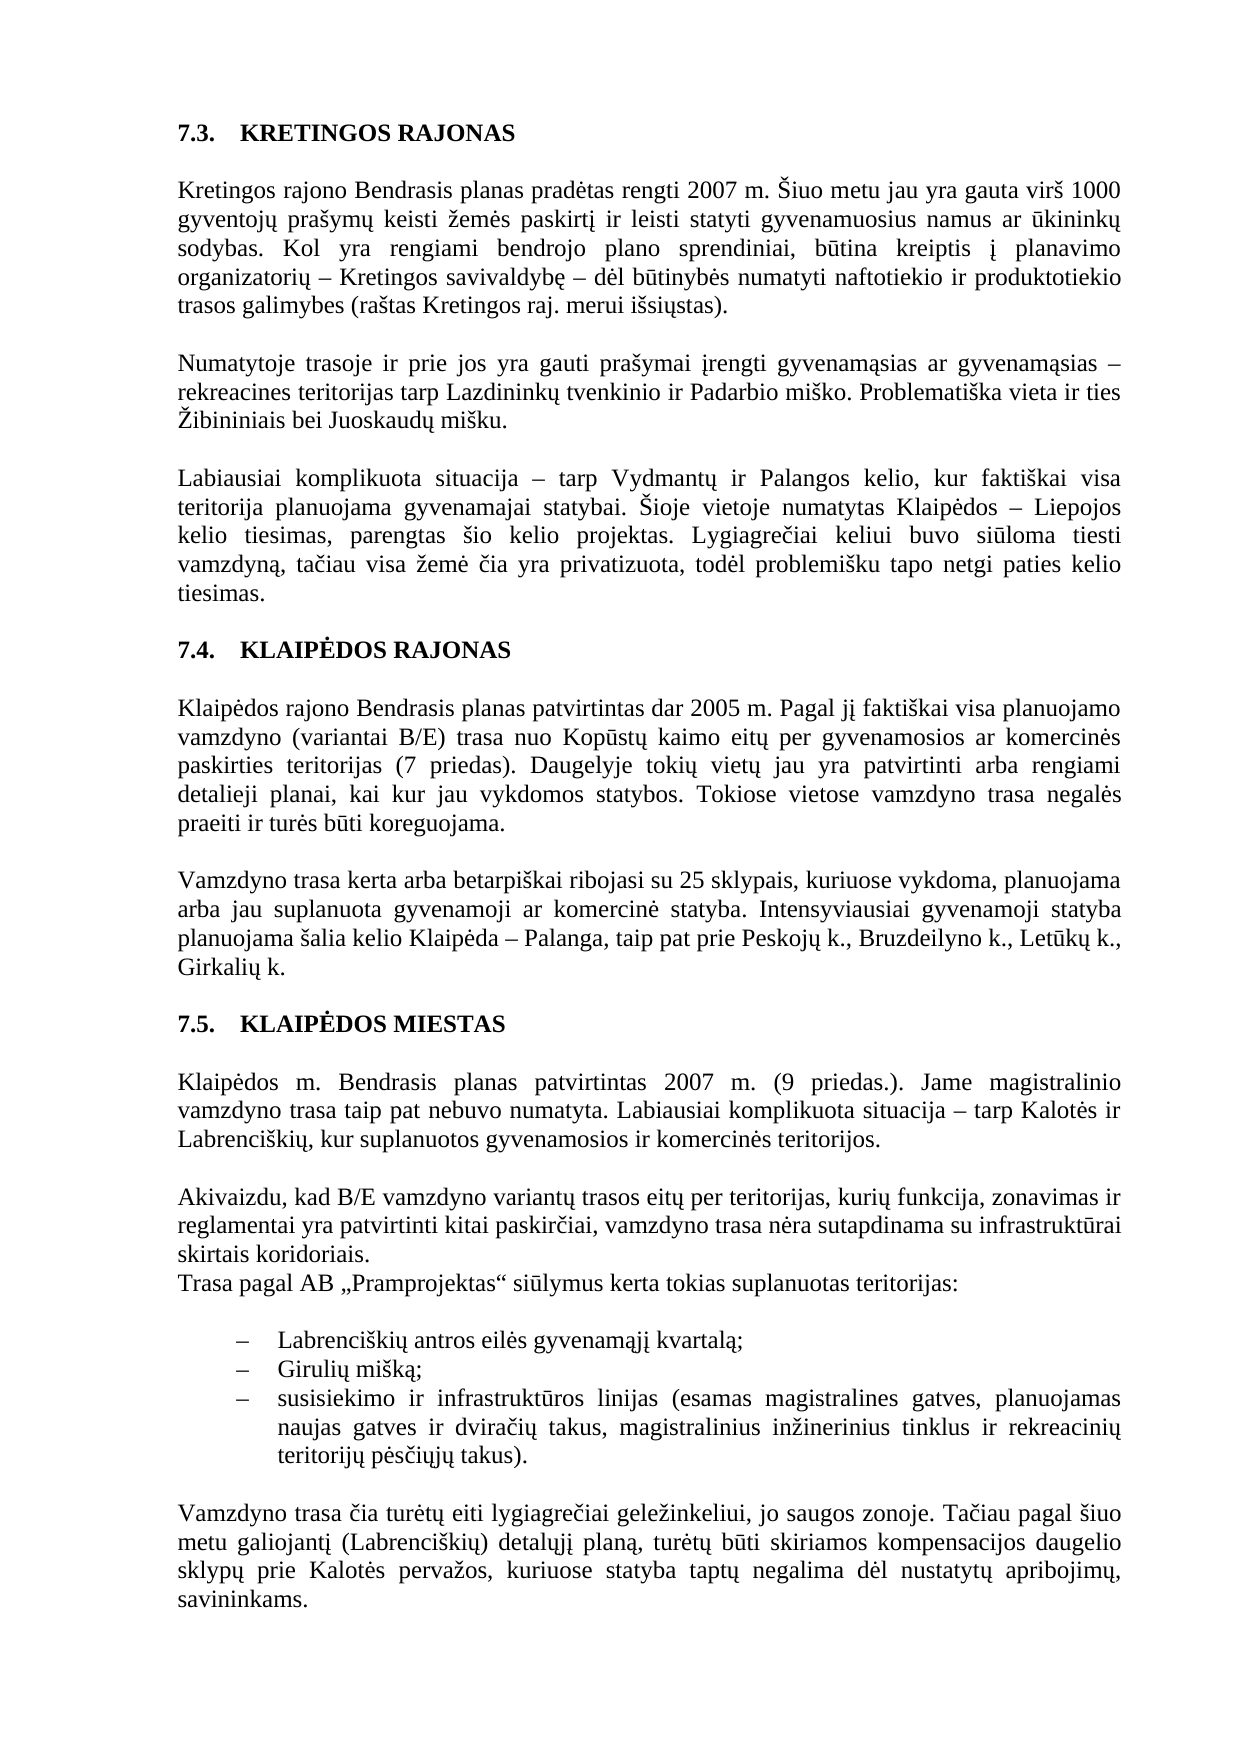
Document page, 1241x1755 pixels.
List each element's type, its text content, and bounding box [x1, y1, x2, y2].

text 7.5. KLAIPĖDOS MIESTAS [177, 1009, 1122, 1038]
text – Girulių mišką; [236, 1354, 1122, 1383]
text Vamzdyno trasa čia turėtų eiti lygiagrečiai geležinkeliui, jo saugos zonoje. Tačiau pagal šiuo metu galiojantį (Labrenciškių) detalųjį planą, turėtų būti skiriamos kompensacijos daugelio sklypų prie Kalotės pervažos, kuriuose statyba taptų negalima dėl nustatytų apribojimų, savininkams. [177, 1498, 1122, 1613]
text – Labrenciškių antros eilės gyvenamąjį kvartalą; [236, 1326, 1122, 1354]
text Klaipėdos m. Bendrasis planas patvirtintas 2007 m. (9 priedas.). Jame magistralinio vamzdyno trasa taip pat nebuvo numatyta. Labiausiai komplikuota situacija – tarp Kalotės ir Labrenciškių, kur suplanuotos gyvenamosios ir komercinės teritorijos. [177, 1067, 1122, 1153]
text 7.3. KRETINGOS RAJONAS [177, 118, 1122, 147]
text Labiausiai komplikuota situacija – tarp Vydmantų ir Palangos kelio, kur faktiškai visa teritorija planuojama gyvenamajai statybai. Šioje vietoje numatytas Klaipėdos – Liepojos kelio tiesimas, parengtas šio kelio projektas. Lygiagrečiai keliui buvo siūloma tiesti vamzdyną, tačiau visa žemė čia yra privatizuota, todėl problemišku tapo netgi paties kelio tiesimas. [177, 463, 1122, 607]
text Numatytoje trasoje ir prie jos yra gauti prašymai įrengti gyvenamąsias ar gyvenamąsias – rekreacines teritorijas tarp Lazdininkų tvenkinio ir Padarbio miško. Problematiška vieta ir ties Žibininiais bei Juoskaudų mišku. [177, 348, 1122, 434]
text Trasa pagal AB „Pramprojektas“ siūlymus kerta tokias suplanuotas teritorijas: [177, 1268, 1122, 1297]
text 7.4. KLAIPĖDOS RAJONAS [177, 636, 1122, 664]
text Vamzdyno trasa kerta arba betarpiškai ribojasi su 25 sklypais, kuriuose vykdoma, planuojama arba jau suplanuota gyvenamoji ar komercinė statyba. Intensyviausiai gyvenamoji statyba planuojama šalia kelio Klaipėda – Palanga, taip pat prie Peskojų k., Bruzdeilyno k., Letūkų k., Girkalių k. [177, 866, 1122, 981]
text Akivaizdu, kad B/E vamzdyno variantų trasos eitų per teritorijas, kurių funkcija, zonavimas ir reglamentai yra patvirtinti kitai paskirčiai, vamzdyno trasa nėra sutapdinama su infrastruktūrai skirtais koridoriais. [177, 1182, 1122, 1268]
text Kretingos rajono Bendrasis planas pradėtas rengti 2007 m. Šiuo metu jau yra gauta virš 1000 gyventojų prašymų keisti žemės paskirtį ir leisti statyti gyvenamuosius namus ar ūkininkų sodybas. Kol yra rengiami bendrojo plano sprendiniai, būtina kreiptis į planavimo organizatorių – Kretingos savivaldybę – dėl būtinybės numatyti naftotiekio ir produktotiekio trasos galimybes (raštas Kretingos raj. merui išsiųstas). [177, 176, 1122, 319]
text – susisiekimo ir infrastruktūros linijas (esamas magistralines gatves, planuojamas naujas gatves ir dviračių takus, magistralinius inžinerinius tinklus ir rekreacinių teritorijų pėsčiųjų takus). [236, 1383, 1122, 1469]
text Klaipėdos rajono Bendrasis planas patvirtintas dar 2005 m. Pagal jį faktiškai visa planuojamo vamzdyno (variantai B/E) trasa nuo Kopūstų kaimo eitų per gyvenamosios ar komercinės paskirties teritorijas (7 priedas). Daugelyje tokių vietų jau yra patvirtinti arba rengiami detalieji planai, kai kur jau vykdomos statybos. Tokiose vietose vamzdyno trasa negalės praeiti ir turės būti koreguojama. [177, 693, 1122, 837]
